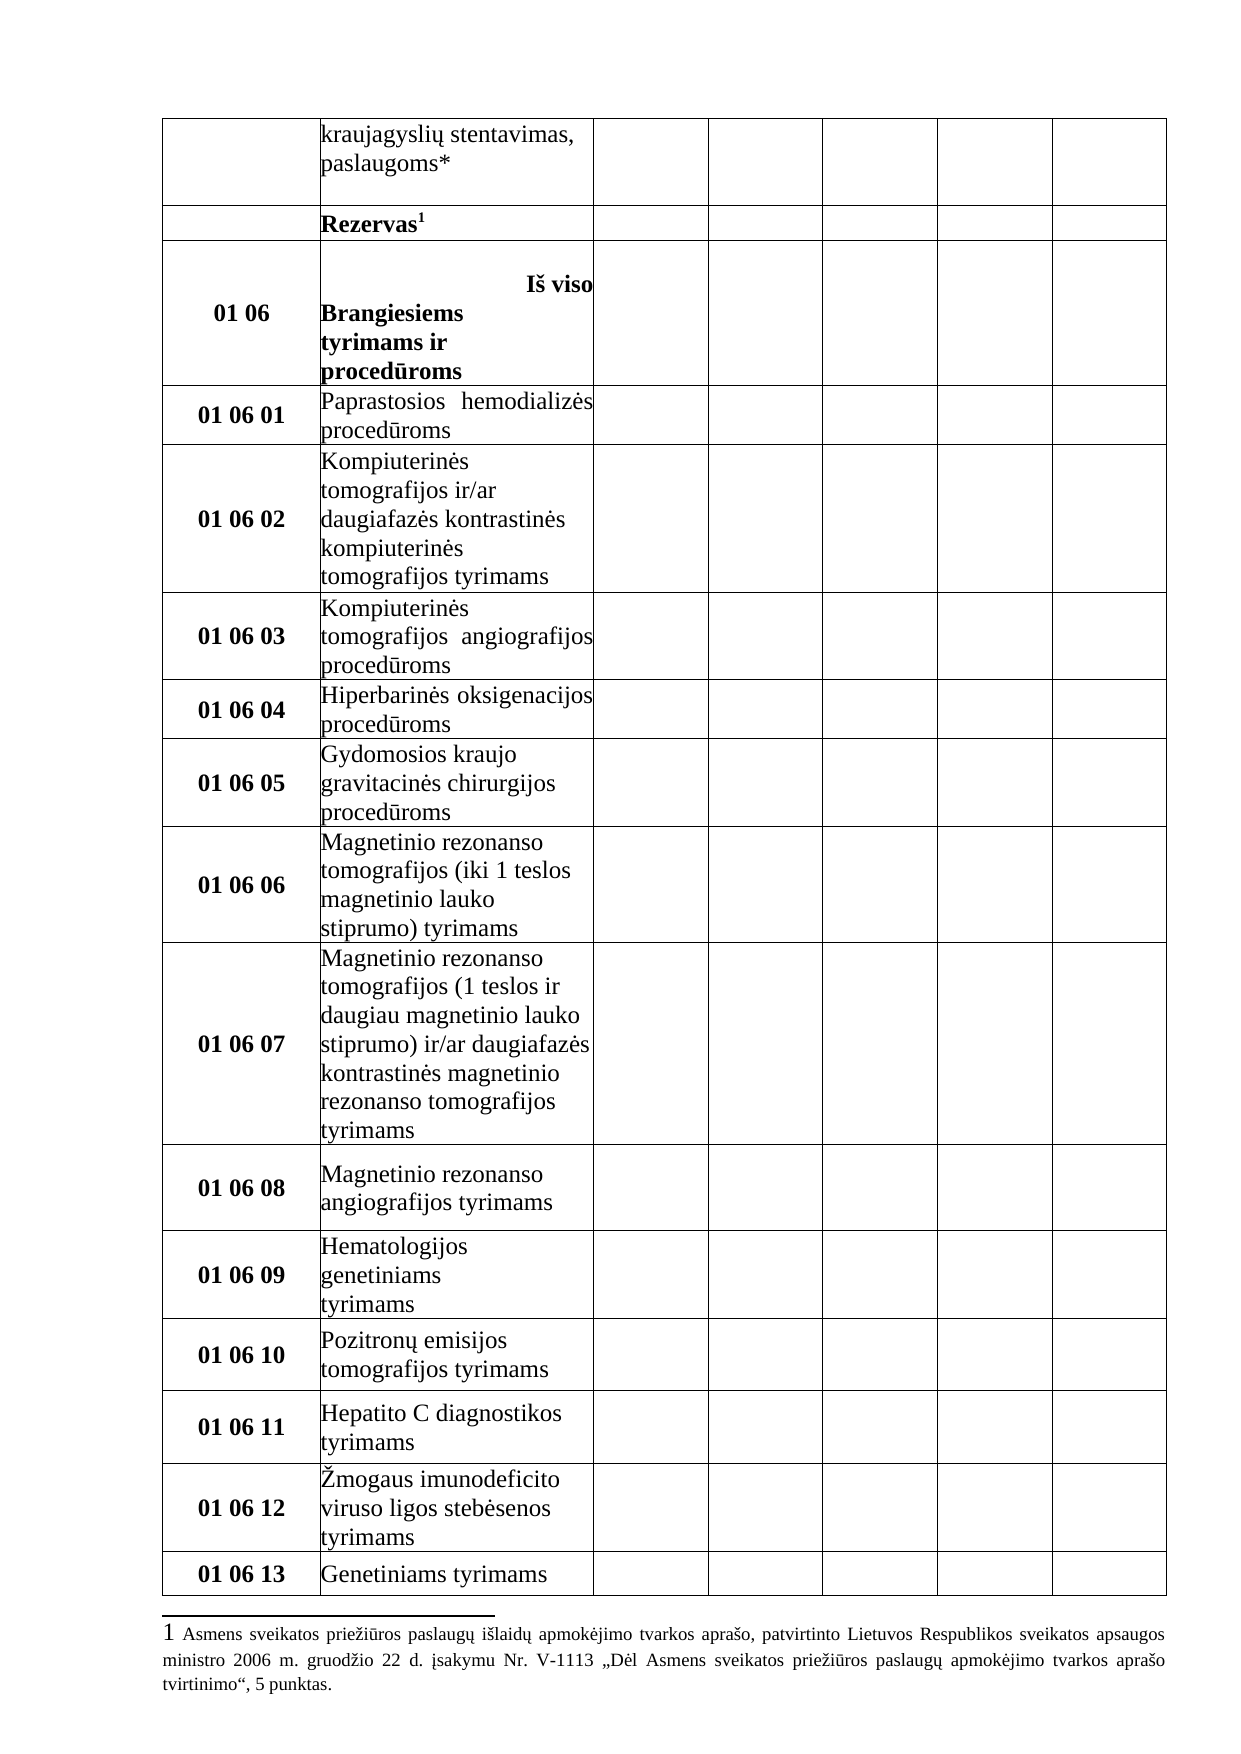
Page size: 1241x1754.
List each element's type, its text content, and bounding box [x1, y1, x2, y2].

table_cell 01 06 05 [163, 739, 320, 826]
table_cell 01 06 02 [163, 445, 320, 592]
table_cell [594, 1552, 708, 1595]
table_cell [709, 1231, 822, 1317]
table_cell 01 06 09 [163, 1231, 320, 1317]
table_cell [594, 119, 708, 205]
table_cell [1053, 206, 1166, 240]
table_cell [823, 445, 937, 592]
table_cell 01 06 13 [163, 1552, 320, 1595]
table_cell [709, 241, 822, 384]
table_cell [1053, 1231, 1166, 1317]
table_cell 01 06 01 [163, 386, 320, 444]
table_cell [823, 943, 937, 1144]
table_cell 01 06 12 [163, 1464, 320, 1551]
table_cell Paprastosios hemodializės procedūroms [321, 386, 593, 444]
table_cell 01 06 08 [163, 1145, 320, 1230]
table_cell Magnetinio rezonanso tomografijos (iki 1 teslos magnetinio lauko stiprumo) tyrimams [321, 827, 593, 942]
table_cell 01 06 06 [163, 827, 320, 942]
table_cell [1053, 1145, 1166, 1230]
table_cell Hematologijos genetiniams tyrimams [321, 1231, 593, 1317]
table_cell 01 06 03 [163, 593, 320, 679]
table_cell [823, 593, 937, 679]
table_cell [938, 1319, 1052, 1390]
table_cell [594, 206, 708, 240]
table_cell [709, 119, 822, 205]
table_cell [823, 386, 937, 444]
table_cell [938, 827, 1052, 942]
table_cell [1053, 1319, 1166, 1390]
table_cell [823, 827, 937, 942]
table_cell Žmogaus imunodeficito viruso ligos stebėsenos tyrimams [321, 1464, 593, 1551]
table_cell [938, 1464, 1052, 1551]
table_cell [938, 1552, 1052, 1595]
table_cell [1053, 386, 1166, 444]
table_cell [823, 1552, 937, 1595]
table_cell 01 06 04 [163, 680, 320, 738]
table_cell [1053, 680, 1166, 738]
table_cell 01 06 10 [163, 1319, 320, 1390]
table_cell [938, 1231, 1052, 1317]
table_cell [1053, 445, 1166, 592]
table_cell [594, 445, 708, 592]
table_cell 01 06 07 [163, 943, 320, 1144]
table_cell Hiperbarinės oksigenacijos procedūroms [321, 680, 593, 738]
table_cell [709, 1391, 822, 1463]
table_cell Kompiuterinės tomografijos ir/ar daugiafazės kontrastinės kompiuterinės tomografijos tyrimams [321, 445, 593, 592]
table_cell [594, 943, 708, 1144]
table_cell [709, 680, 822, 738]
table_cell [1053, 827, 1166, 942]
table_cell [709, 1552, 822, 1595]
table_cell [938, 1145, 1052, 1230]
table_cell Magnetinio rezonanso angiografijos tyrimams [321, 1145, 593, 1230]
table_cell [823, 1464, 937, 1551]
table_cell [709, 827, 822, 942]
table_cell [594, 1231, 708, 1317]
table_cell [938, 593, 1052, 679]
table_cell [823, 1231, 937, 1317]
table_cell [1053, 593, 1166, 679]
table_cell [823, 739, 937, 826]
table_cell [938, 241, 1052, 384]
table_cell [709, 1319, 822, 1390]
table_cell [709, 1145, 822, 1230]
table_cell [709, 943, 822, 1144]
table_cell Rezervas [321, 206, 593, 240]
table_cell [938, 739, 1052, 826]
table_cell [823, 680, 937, 738]
table_cell [1053, 119, 1166, 205]
table_cell [823, 119, 937, 205]
table_cell [709, 445, 822, 592]
table_cell Gydomosios kraujo gravitacinės chirurgijos procedūroms [321, 739, 593, 826]
table_cell [938, 1391, 1052, 1463]
table_cell [1053, 241, 1166, 384]
table_cell [938, 206, 1052, 240]
table_cell [709, 1464, 822, 1551]
table_cell [823, 1145, 937, 1230]
table_cell [163, 206, 320, 240]
table_cell [594, 386, 708, 444]
table_cell [594, 739, 708, 826]
table_cell Iš viso Brangiesiems tyrimams ir procedūroms [321, 241, 593, 384]
table_cell 01 06 11 [163, 1391, 320, 1463]
table_cell [938, 445, 1052, 592]
table_cell [594, 593, 708, 679]
table_cell [1053, 1552, 1166, 1595]
table_cell [1053, 739, 1166, 826]
table_cell [823, 206, 937, 240]
table_cell Pozitronų emisijos tomografijos tyrimams [321, 1319, 593, 1390]
table_cell [594, 1145, 708, 1230]
table_cell [938, 386, 1052, 444]
table_cell [709, 739, 822, 826]
table_cell [938, 943, 1052, 1144]
table_cell [594, 1319, 708, 1390]
table_cell [709, 593, 822, 679]
table_cell [594, 1464, 708, 1551]
table_cell Magnetinio rezonanso tomografijos (1 teslos ir daugiau magnetinio lauko stiprumo) ir/ar daugiafazės kontrastinės magnetinio rezonanso tomografijos tyrimams [321, 943, 593, 1144]
table_cell [594, 680, 708, 738]
table_cell [594, 241, 708, 384]
table_cell Kompiuterinės tomografijos angiografijos procedūroms [321, 593, 593, 679]
table_cell [594, 827, 708, 942]
table_cell Hepatito C diagnostikos tyrimams [321, 1391, 593, 1463]
table_cell [594, 1391, 708, 1463]
table_cell 01 06 [163, 241, 320, 384]
table_cell [709, 386, 822, 444]
table_cell [938, 680, 1052, 738]
table_cell [938, 119, 1052, 205]
table_cell Genetiniams tyrimams [321, 1552, 593, 1595]
table_cell [1053, 1464, 1166, 1551]
table_cell [823, 1391, 937, 1463]
table_cell [709, 206, 822, 240]
table_cell [163, 119, 320, 205]
table_cell [1053, 943, 1166, 1144]
table_cell [1053, 1391, 1166, 1463]
table_cell kraujagyslių stentavimas, paslaugoms* [321, 119, 593, 205]
table_cell [823, 241, 937, 384]
table_cell [823, 1319, 937, 1390]
